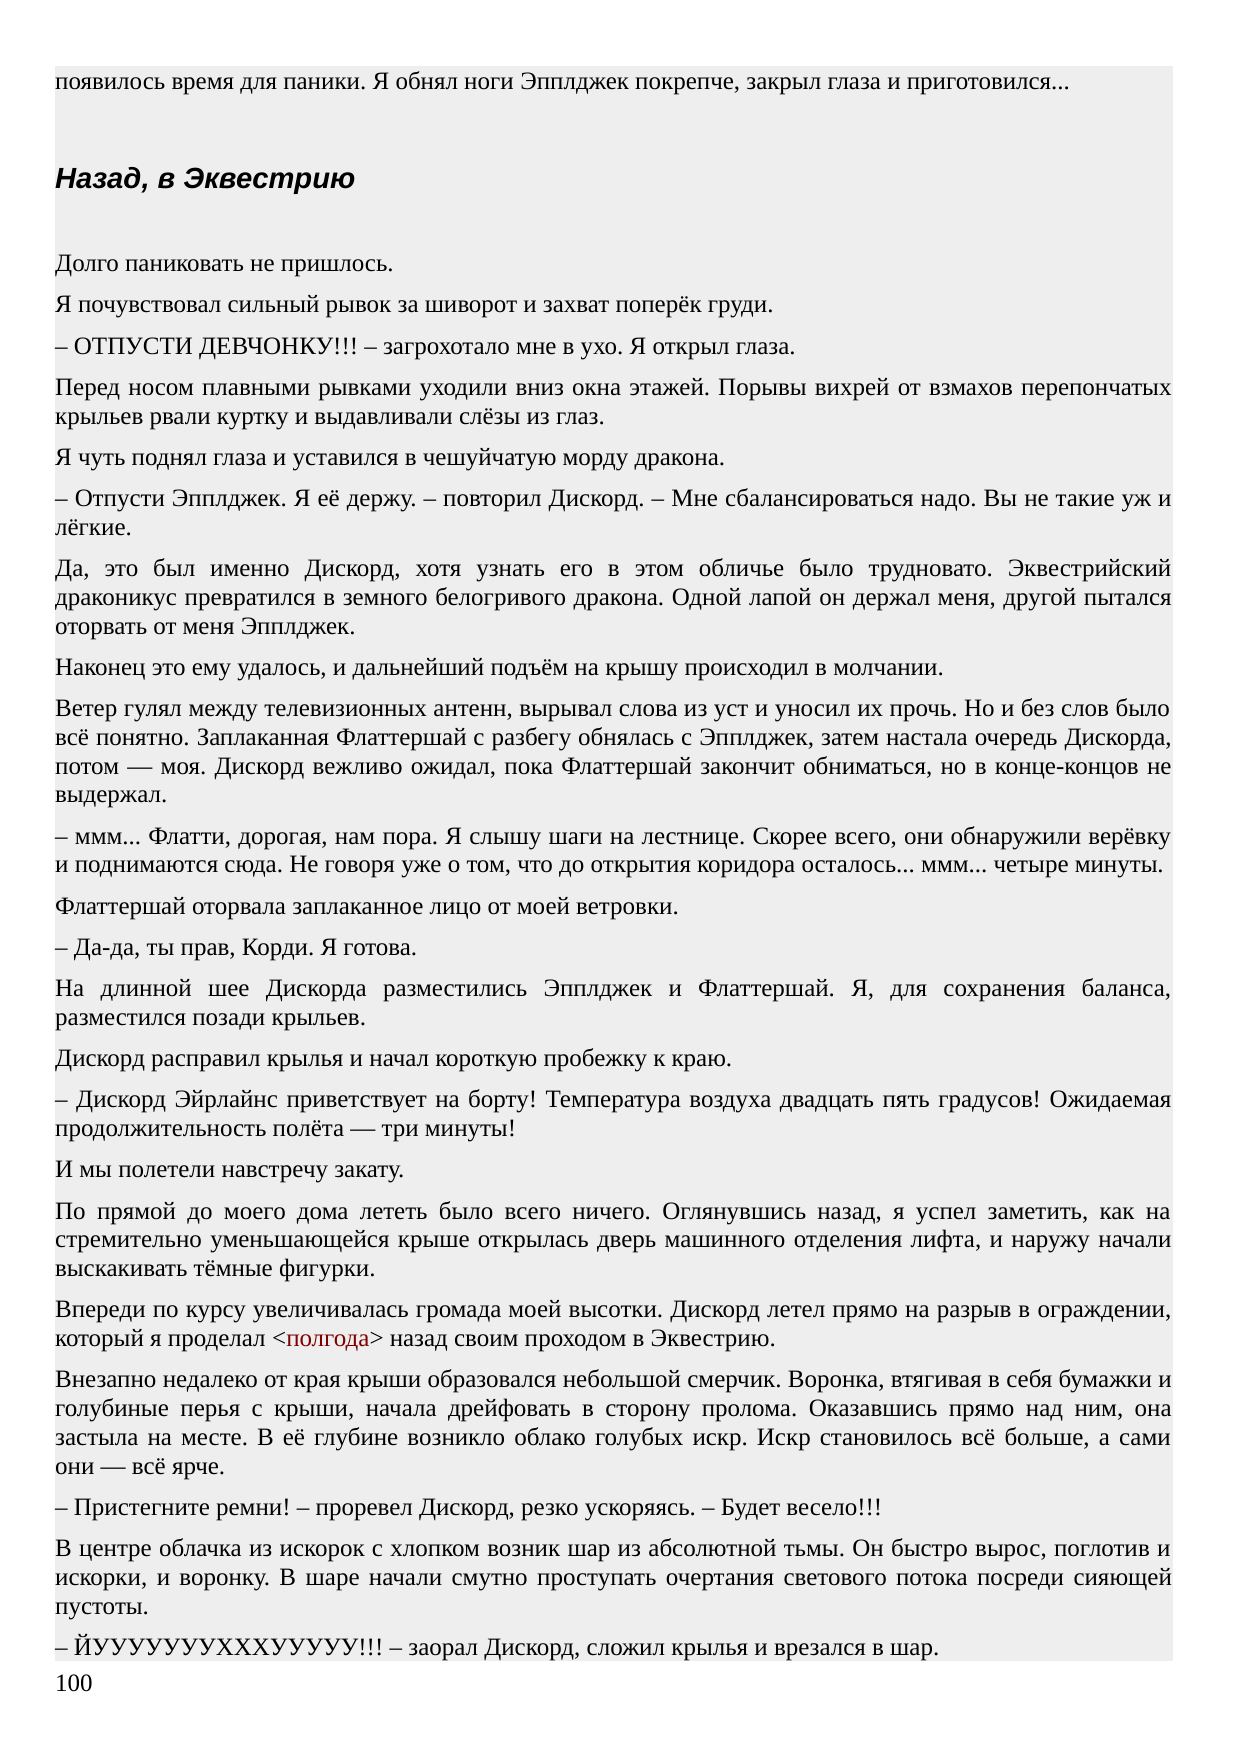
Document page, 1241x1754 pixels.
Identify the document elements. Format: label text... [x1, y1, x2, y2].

text И мы полетели навстречу закату. [55, 1154, 1173, 1183]
text Перед носом плавными рывками уходили вниз окна этажей. Порывы вихрей от взмахов перепончатых крыльев рвали куртку и выдавливали слёзы из глаз. [55, 372, 1173, 429]
text Ветер гулял между телевизионных антенн, вырывал слова из уст и уносил их прочь. Но и без слов было всё понятно. Заплаканная Флаттершай с разбегу обнялась с Эпплджек, затем настала очередь Дискорда, потом — моя. Дискорд вежливо ожидал, пока Флаттершай закончит обниматься, но в конце-концов не выдержал. [55, 693, 1173, 808]
text Наконец это ему удалось, и дальнейший подъём на крышу происходил в молчании. [55, 652, 1173, 681]
text появилось время для паники. Я обнял ноги Эпплджек покрепче, закрыл глаза и приготовился... [55, 66, 1173, 95]
text – Пристегните ремни! – проревел Дискорд, резко ускоряясь. – Будет весело!!! [55, 1492, 1173, 1521]
text На длинной шее Дискорда разместились Эпплджек и Флаттершай. Я, для сохранения баланса, разместился позади крыльев. [55, 973, 1173, 1031]
subtitle Назад, в Эквестрию [55, 161, 1173, 194]
text Внезапно недалеко от края крыши образовался небольшой смерчик. Воронка, втягивая в себя бумажки и голубиные перья с крыши, начала дрейфовать в сторону пролома. Оказавшись прямо над ним, она застыла на месте. В её глубине возникло облако голубых искр. Искр становилось всё больше, а сами они — всё ярче. [55, 1364, 1173, 1479]
text Да, это был именно Дискорд, хотя узнать его в этом обличье было трудновато. Эквестрийский драконикус превратился в земного белогривого дракона. Одной лапой он держал меня, другой пытался оторвать от меня Эпплджек. [55, 553, 1173, 639]
text Флаттершай оторвала заплаканное лицо от моей ветровки. [55, 891, 1173, 919]
text Я чуть поднял глаза и уставился в чешуйчатую морду дракона. [55, 442, 1173, 471]
text Долго паниковать не пришлось. [55, 248, 1173, 277]
text – ЙУУУУУУУХХХУУУУУ!!! – заорал Дискорд, сложил крылья и врезался в шар. [55, 1632, 1173, 1661]
text – Дискорд Эйрлайнс приветствует на борту! Температура воздуха двадцать пять градусов! Ожидаемая продолжительность полёта — три минуты! [55, 1084, 1173, 1142]
text В центре облачка из искорок с хлопком возник шар из абсолютной тьмы. Он быстро вырос, поглотив и искорки, и воронку. В шаре начали смутно проступать очертания светового потока посреди сияющей пустоты. [55, 1533, 1173, 1619]
text Дискорд расправил крылья и начал короткую пробежку к краю. [55, 1043, 1173, 1072]
text По прямой до моего дома лететь было всего ничего. Оглянувшись назад, я успел заметить, как на стремительно уменьшающейся крыше открылась дверь машинного отделения лифта, и наружу начали выскакивать тёмные фигурки. [55, 1196, 1173, 1282]
text – Отпусти Эпплджек. Я её держу. – повторил Дискорд. – Мне сбалансироваться надо. Вы не такие уж и лёгкие. [55, 483, 1173, 541]
text Я почувствовал сильный рывок за шиворот и захват поперёк груди. [55, 289, 1173, 318]
text – ммм... Флатти, дорогая, нам пора. Я слышу шаги на лестнице. Скорее всего, они обнаружили верёвку и поднимаются сюда. Не говоря уже о том, что до открытия коридора осталось... ммм... четыре минуты. [55, 821, 1173, 878]
text – ОТПУСТИ ДЕВЧОНКУ!!! – загрохотало мне в ухо. Я открыл глаза. [55, 331, 1173, 359]
text Впереди по курсу увеличивалась громада моей высотки. Дискорд летел прямо на разрыв в ограждении, который я проделал <полгода> назад своим проходом в Эквестрию. [55, 1294, 1173, 1352]
text – Да-да, ты прав, Корди. Я готова. [55, 932, 1173, 961]
